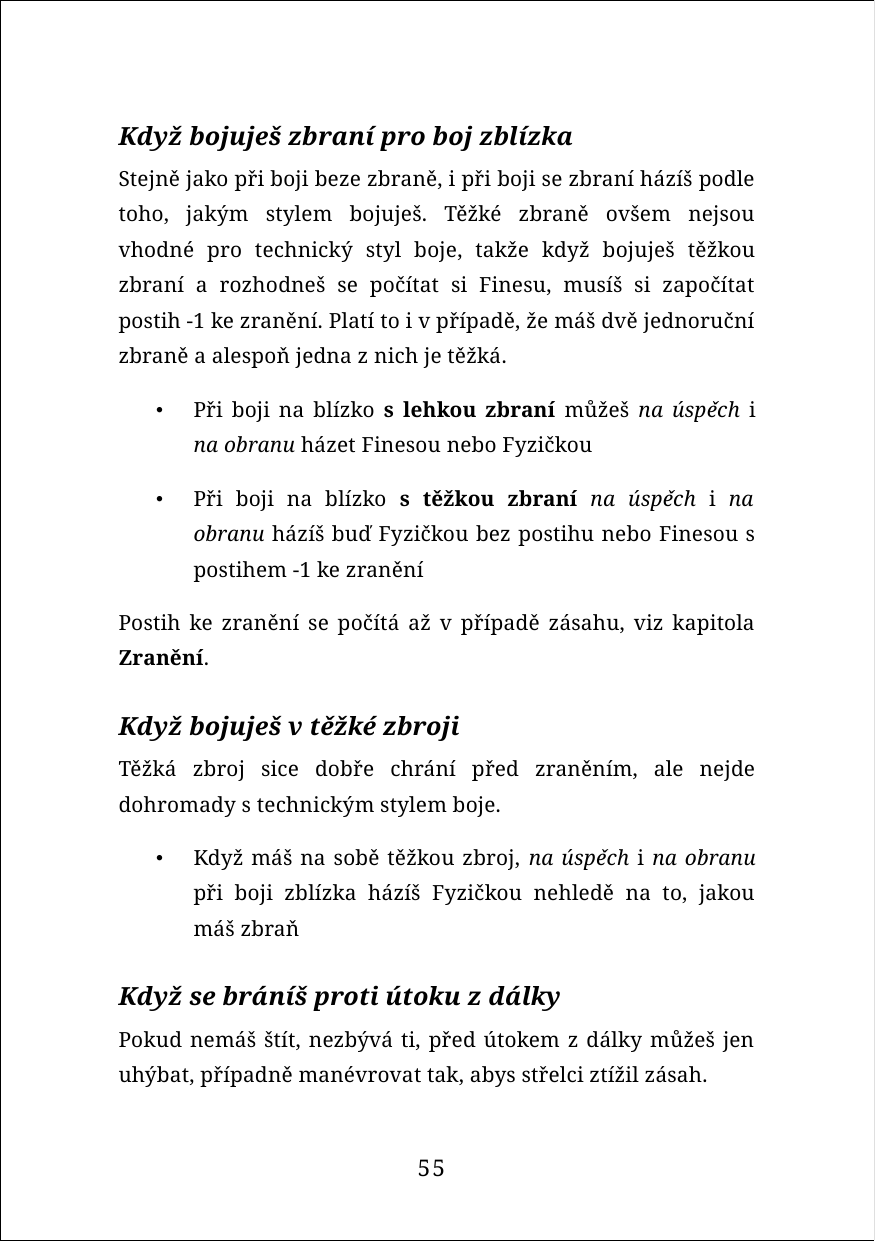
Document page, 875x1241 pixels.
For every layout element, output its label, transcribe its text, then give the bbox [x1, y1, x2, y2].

subtitle Když se bráníš proti útoku z dálky [118, 979, 756, 1013]
subtitle Když bojuješ zbraní pro boj zblízka [118, 118, 756, 152]
list Při boji na blízko s těžkou zbraní na úspěch i na obranu házíš buď Fyzičkou bez postihu nebo Finesou s postihem -1 ke zranění [156, 484, 756, 583]
text Pokud nemáš štít, nezbývá ti, před útokem z dálky můžeš jen uhýbat, případně manévrovat tak, abys střelci ztížil zásah. [118, 1025, 756, 1089]
list Při boji na blízko s lehkou zbraní můžeš na úspěch i na obranu házet Finesou nebo Fyzičkou [156, 395, 756, 459]
subtitle Když bojuješ v těžké zbroji [118, 708, 756, 742]
text Postih ke zranění se počítá až v případě zásahu, viz kapitola Zranění. [118, 608, 756, 672]
text Stejně jako při boji beze zbraně, i při boji se zbraní házíš podle toho, jakým stylem bojuješ. Těžké zbraně ovšem nejsou vhodné pro technický styl boje, takže když bojuješ těžkou zbraní a rozhodneš se počítat si Finesu, musíš si započítat postih -1 ke zranění. Platí to i v případě, že máš dvě jednoruční zbraně a alespoň jedna z nich je těžká. [118, 164, 756, 370]
text Těžká zbroj sice dobře chrání před zraněním, ale nejde dohromady s technickým stylem boje. [118, 754, 756, 818]
list Když máš na sobě těžkou zbroj, na úspěch i na obranu při boji zblízka házíš Fyzičkou nehledě na to, jakou máš zbraň [156, 843, 756, 942]
